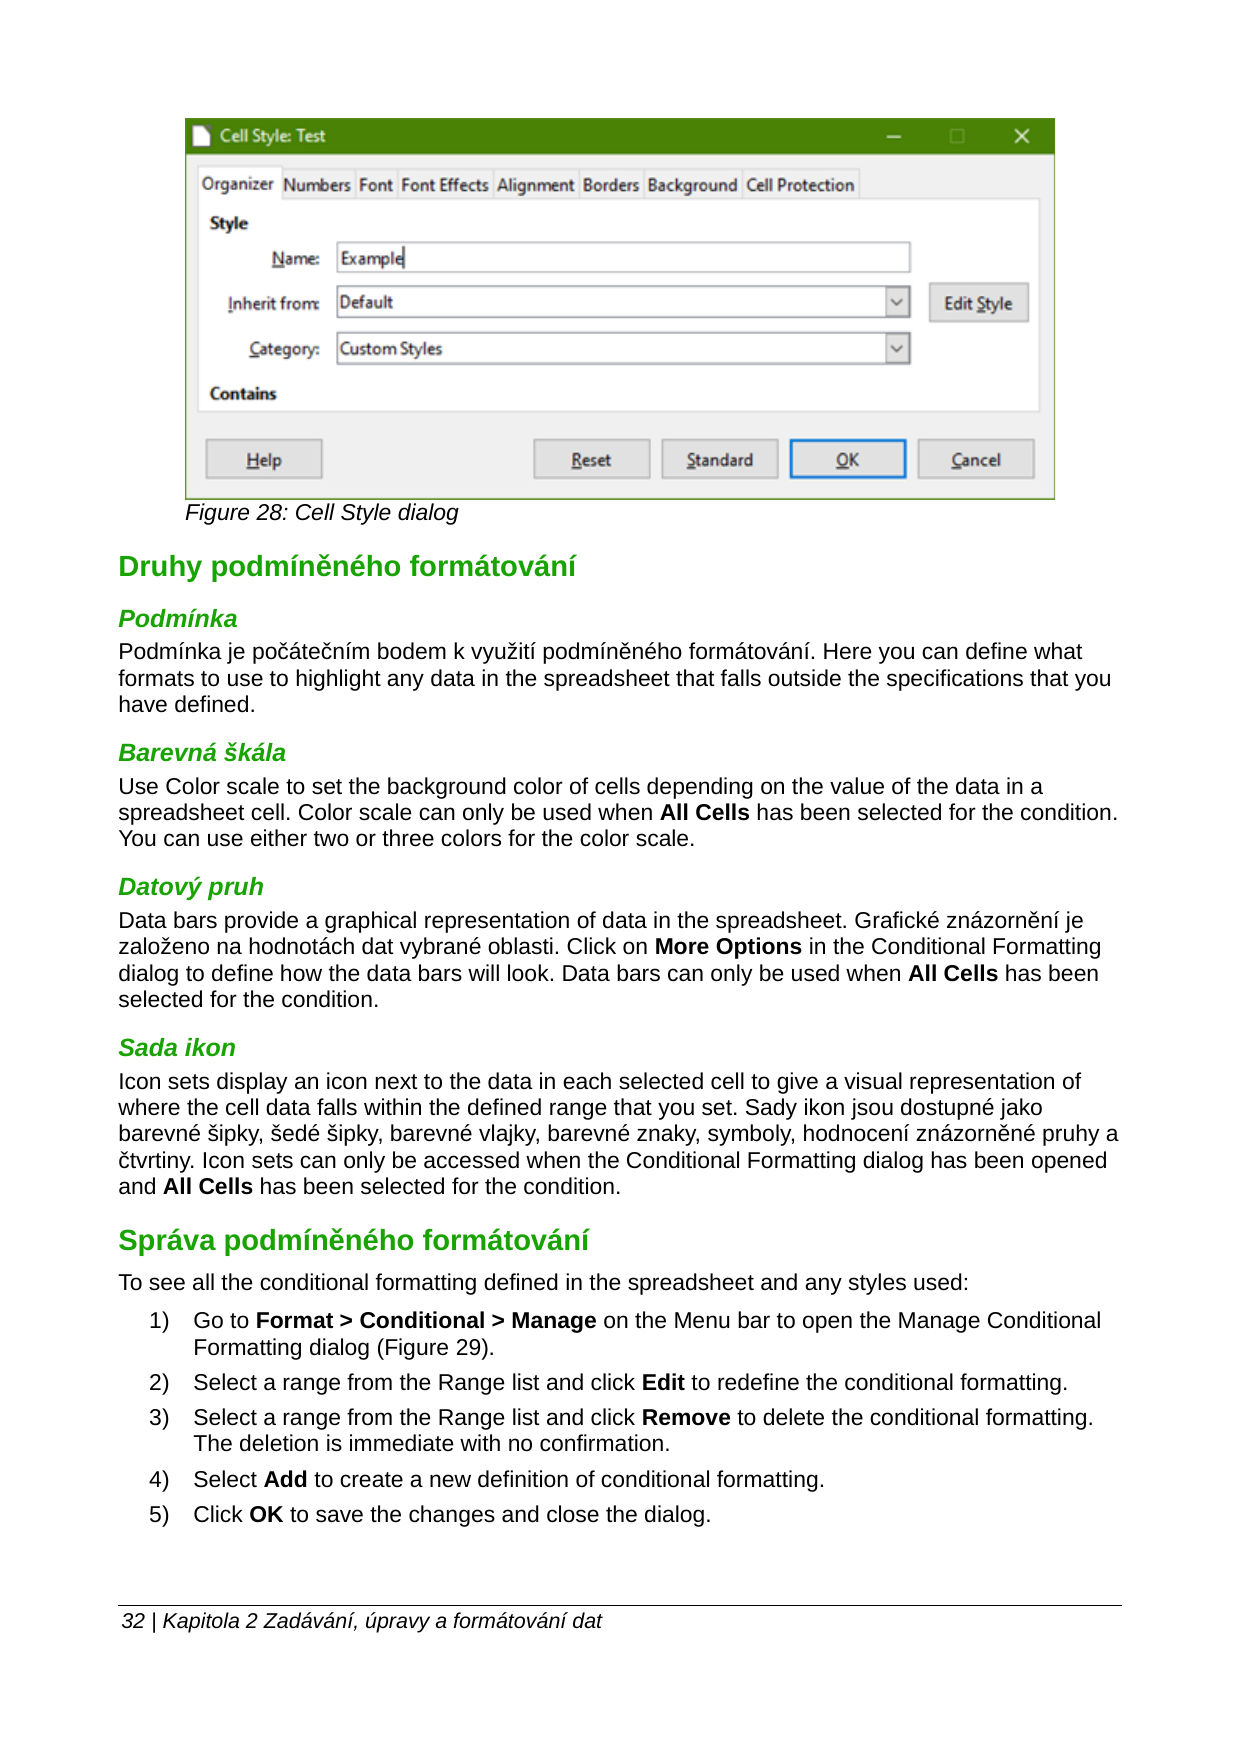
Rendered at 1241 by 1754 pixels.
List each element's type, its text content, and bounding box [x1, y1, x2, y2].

subtitle Sada ikon [118, 1033, 1122, 1062]
text Data bars provide a graphical representation of data in the spreadsheet. Grafické znázornění je založeno na hodnotách dat vybrané oblasti. Click on More Options in the Conditional Formatting dialog to define how the data bars will look. Data bars can only be used when All Cells has been selected for the condition. [118, 907, 1122, 1012]
list Select a range from the Range list and click Remove to delete the conditional formatting. The deletion is immediate with no confirmation. [169, 1404, 1122, 1457]
text Icon sets display an icon next to the data in each selected cell to give a visual representation of where the cell data falls within the defined range that you set. Sady ikon jsou dostupné jako barevné šipky, šedé šipky, barevné vlajky, barevné znaky, symboly, hodnocení znázorněné pruhy a čtvrtiny. Icon sets can only be accessed when the Conditional Formatting dialog has been opened and All Cells has been selected for the condition. [118, 1068, 1122, 1199]
list Select Add to create a new definition of conditional formatting. [169, 1466, 1122, 1492]
text Figure 28: Cell Style dialog [185, 500, 1055, 526]
text To see all the conditional formatting defined in the spreadsheet and any styles used: [118, 1268, 1122, 1295]
list Click OK to save the changes and close the dialog. [169, 1501, 1122, 1527]
subtitle Správa podmíněného formátování [118, 1223, 1122, 1257]
text Use Color scale to set the background color of cells depending on the value of the data in a spreadsheet cell. Color scale can only be used when All Cells has been selected for the condition. You can use either two or three colors for the color scale. [118, 773, 1122, 852]
subtitle Podmínka [118, 603, 1122, 632]
subtitle Datový pruh [118, 872, 1122, 901]
text Podmínka je počátečním bodem k využití podmíněného formátování. Here you can define what formats to use to highlight any data in the spreadsheet that falls outside the specifications that you have defined. [118, 638, 1122, 717]
subtitle Barevná škála [118, 738, 1122, 767]
subtitle Druhy podmíněného formátování [118, 549, 1122, 583]
picture [185, 118, 1056, 500]
list Go to Format > Conditional > Manage on the Menu bar to open the Manage Conditional Formatting dialog (Figure 29). [169, 1307, 1122, 1360]
list Select a range from the Range list and click Edit to redefine the conditional formatting. [169, 1369, 1122, 1395]
